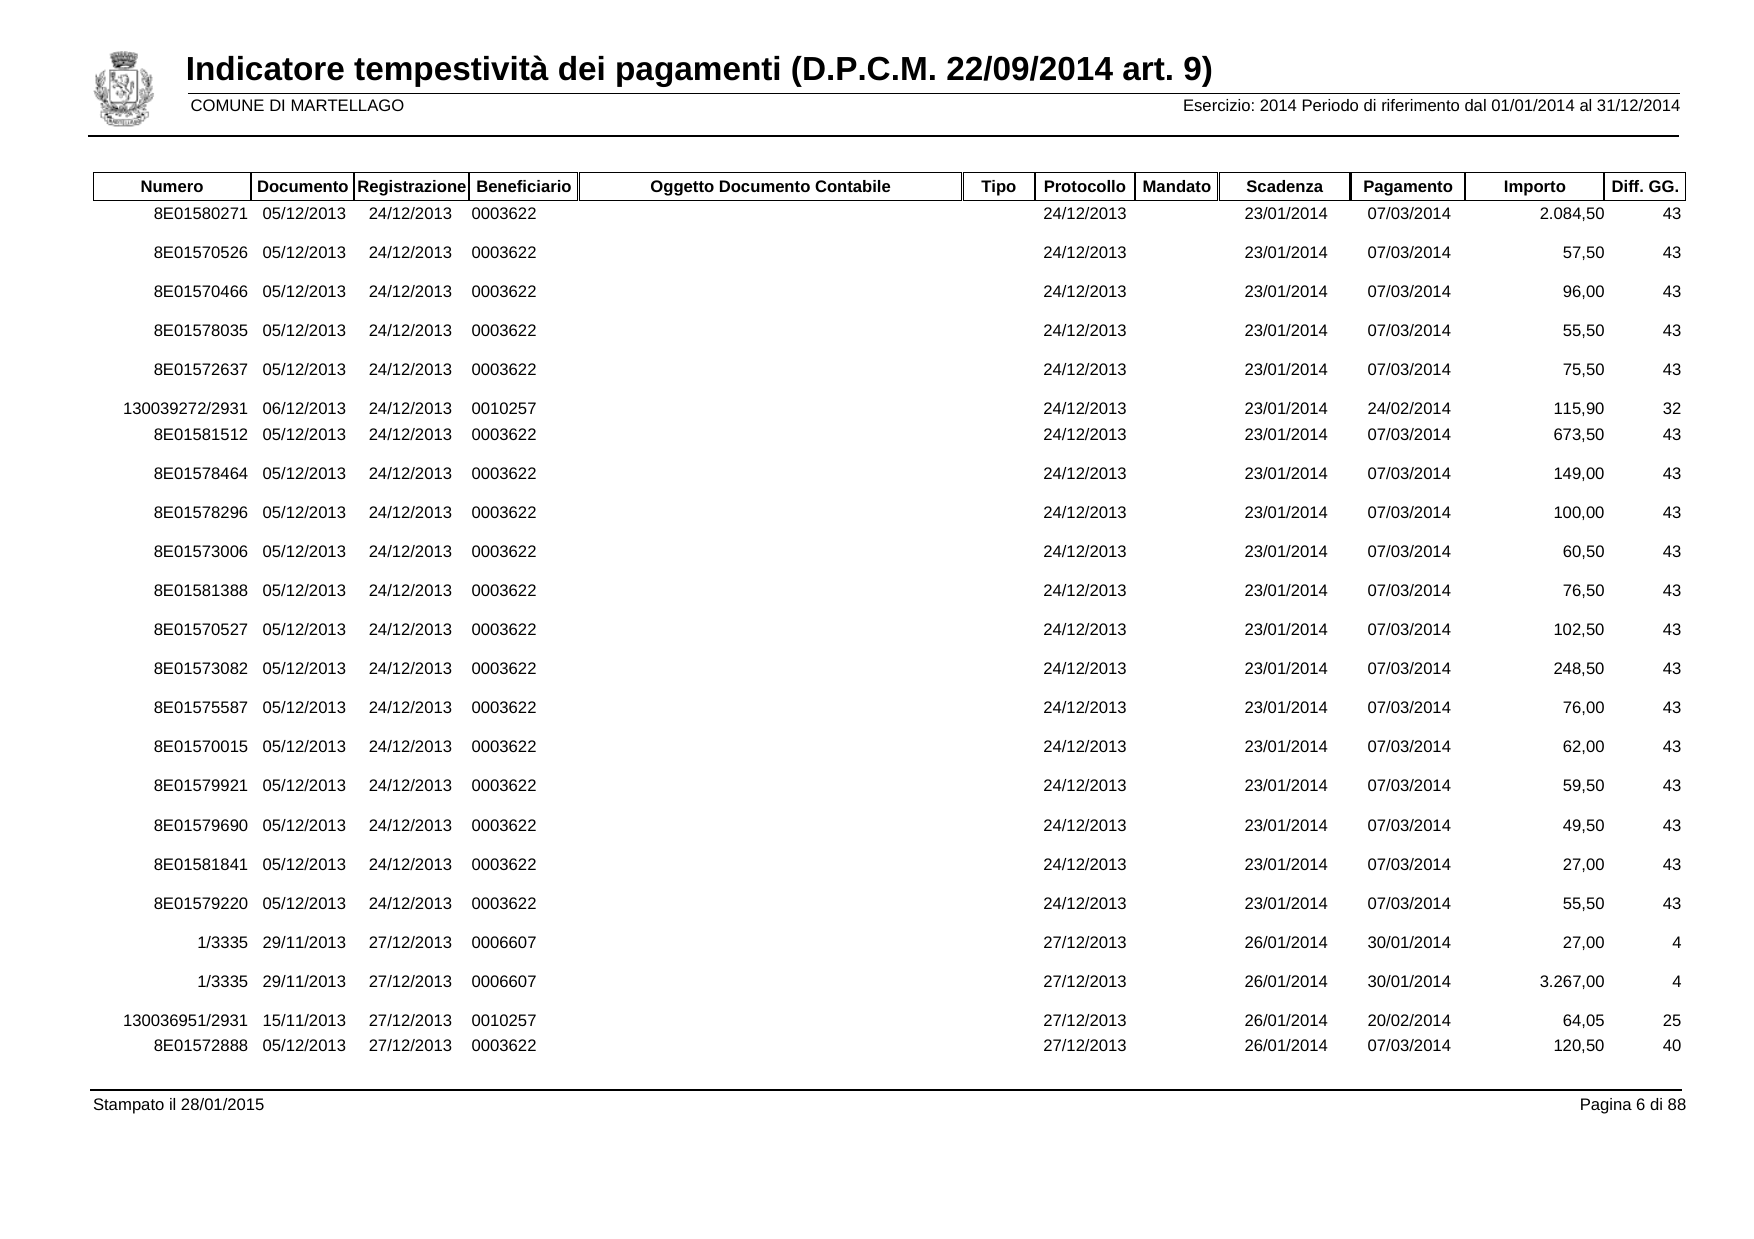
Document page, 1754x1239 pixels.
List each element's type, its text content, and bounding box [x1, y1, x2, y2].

table_cell 26/01/2014 [1225, 972, 1347, 994]
table_cell [248, 815, 254, 838]
table_cell [0, 503, 95, 525]
table_cell [1029, 581, 1035, 603]
table_cell 07/03/2014 [1353, 1036, 1465, 1059]
table_cell [1198, 854, 1222, 877]
table_cell 0003622 [471, 894, 576, 916]
table_cell [1348, 972, 1353, 994]
table_cell 3.267,00 [1468, 972, 1604, 994]
table_cell [460, 972, 471, 994]
table_cell 15/11/2013 [254, 1011, 354, 1033]
table_cell 8E01578464 [95, 464, 248, 486]
table_cell 07/03/2014 [1353, 464, 1465, 486]
table_cell 23/01/2014 [1225, 620, 1347, 642]
table_cell [1029, 360, 1035, 383]
table_cell 24/12/2013 [1035, 282, 1135, 304]
table_cell [576, 360, 582, 383]
table_cell [1293, 1095, 1386, 1123]
table_cell Importo [1466, 173, 1603, 200]
table_cell 23/01/2014 [1225, 503, 1347, 525]
table_cell [354, 542, 360, 564]
table_cell [460, 464, 471, 486]
table_cell [1029, 659, 1035, 682]
table_cell [965, 525, 1753, 539]
table_cell [0, 360, 95, 383]
table_cell [248, 204, 254, 226]
table_cell [576, 321, 582, 343]
table_cell [1135, 399, 1198, 422]
table_cell 0003622 [471, 659, 576, 682]
table_cell Diff. GG. [1605, 173, 1685, 200]
table_cell 23/01/2014 [1225, 399, 1347, 422]
table_cell [354, 894, 360, 916]
table_cell 75,50 [1468, 360, 1604, 383]
table_cell [973, 698, 1028, 721]
table_cell 43 [1610, 581, 1681, 603]
table_cell 43 [1610, 620, 1681, 642]
table_cell 0003622 [471, 542, 576, 564]
table_cell [1681, 737, 1753, 760]
table_cell [1135, 360, 1198, 383]
table_cell [965, 1059, 1753, 1072]
table_cell 05/12/2013 [254, 360, 354, 383]
table_cell 8E01575587 [95, 698, 248, 721]
table_cell 07/03/2014 [1353, 581, 1465, 603]
table_cell [1198, 659, 1222, 682]
table_cell [965, 994, 1753, 1008]
table_cell [965, 1011, 972, 1033]
table_cell [965, 564, 1753, 578]
table_cell 24/12/2013 [360, 542, 460, 564]
table_cell 07/03/2014 [1353, 620, 1465, 642]
table_cell [354, 1036, 360, 1059]
table_cell [248, 933, 254, 955]
table_cell [1681, 360, 1753, 383]
table_cell 43 [1610, 464, 1681, 486]
table_cell 55,50 [1468, 894, 1604, 916]
table_cell [1681, 399, 1753, 422]
table_cell 24/12/2013 [360, 425, 460, 447]
table_cell [965, 698, 972, 721]
table_cell [965, 486, 1753, 500]
table_cell [1135, 776, 1198, 799]
table_cell 43 [1610, 425, 1681, 447]
table_cell [576, 282, 582, 304]
table_cell [973, 1011, 1028, 1033]
table_cell [965, 344, 1753, 357]
table_cell [576, 503, 582, 525]
table_cell [1604, 243, 1610, 265]
table_cell [0, 838, 582, 851]
table_cell [973, 815, 1028, 838]
table_cell [582, 464, 965, 500]
table_cell 0003622 [471, 581, 576, 603]
table_cell 40 [1610, 1036, 1681, 1059]
table_cell [1348, 399, 1353, 422]
table_cell 27/12/2013 [1035, 1011, 1135, 1033]
table_cell [0, 564, 582, 578]
table_cell [0, 682, 582, 695]
table_cell [965, 581, 972, 603]
table_cell 24/12/2013 [1035, 360, 1135, 383]
table_cell [0, 877, 582, 890]
table_cell [582, 659, 965, 695]
table_cell [1348, 464, 1353, 486]
table_cell [973, 933, 1028, 955]
table_cell [0, 226, 582, 240]
table_cell [460, 815, 471, 838]
table_cell [0, 542, 95, 564]
table_cell [248, 698, 254, 721]
table_cell [1681, 620, 1753, 642]
table_header Indicatore tempestività dei pagamenti (D.P.C.M. 22/09/2014 art. 9) [186, 50, 1683, 90]
table_cell [1029, 243, 1035, 265]
table_cell [965, 243, 972, 265]
table_cell [915, 96, 932, 133]
table_cell 8E01570466 [95, 282, 248, 304]
table_cell [973, 854, 1028, 877]
table_cell 27/12/2013 [1035, 933, 1135, 955]
table_cell [354, 737, 360, 760]
table_cell [1135, 243, 1198, 265]
table_cell 8E01580271 [95, 204, 248, 226]
table_cell [1348, 542, 1353, 564]
table_cell 05/12/2013 [254, 698, 354, 721]
table_cell 24/12/2013 [1035, 243, 1135, 265]
table_cell 64,05 [1468, 1011, 1604, 1033]
table_cell 23/01/2014 [1225, 542, 1347, 564]
table_cell 248,50 [1468, 659, 1604, 682]
table_cell [248, 399, 254, 422]
table_cell [973, 581, 1028, 603]
table_cell [460, 737, 471, 760]
table_cell [1681, 776, 1753, 799]
table_cell [1198, 503, 1222, 525]
table_cell [973, 360, 1028, 383]
table_cell 100,00 [1468, 503, 1604, 525]
table_cell [0, 760, 582, 773]
table_cell [1135, 1036, 1198, 1059]
table_cell [973, 542, 1028, 564]
table_cell [248, 776, 254, 799]
table_cell [576, 1011, 582, 1033]
table_cell 0003622 [471, 854, 576, 877]
table_cell [1135, 425, 1198, 447]
table_cell [1029, 503, 1035, 525]
table_cell 24/12/2013 [1035, 815, 1135, 838]
table_cell [1135, 737, 1198, 760]
table_cell [354, 204, 360, 226]
table_cell [1198, 321, 1222, 343]
table_cell [1029, 399, 1035, 422]
table_cell [965, 838, 1753, 851]
table_cell 05/12/2013 [254, 620, 354, 642]
table_cell [1681, 972, 1753, 994]
table_cell 23/01/2014 [1225, 659, 1347, 682]
table_cell [425, 1095, 1293, 1123]
table_cell [1604, 972, 1610, 994]
table_cell Beneficiario [470, 173, 577, 200]
table_cell [0, 525, 582, 539]
table_cell [0, 721, 582, 734]
table_cell 0003622 [471, 815, 576, 838]
table_cell [1198, 620, 1222, 642]
table_cell 0003622 [471, 776, 576, 799]
table_cell [1135, 503, 1198, 525]
table_cell [965, 282, 972, 304]
table_cell [1029, 282, 1035, 304]
table_cell 76,50 [1468, 581, 1604, 603]
table_cell [248, 1011, 254, 1033]
table_cell [1029, 737, 1035, 760]
table_cell 07/03/2014 [1353, 425, 1465, 447]
table_cell [1604, 933, 1610, 955]
table_cell [0, 894, 95, 916]
table_cell 8E01581512 [95, 425, 248, 447]
table_cell 23/01/2014 [1225, 854, 1347, 877]
table_cell 76,00 [1468, 698, 1604, 721]
table_cell [1198, 282, 1222, 304]
table_cell [1029, 933, 1035, 955]
table_cell [0, 305, 582, 318]
table_cell 43 [1610, 321, 1681, 343]
table_cell [582, 321, 965, 357]
table_cell 149,00 [1468, 464, 1604, 486]
table_cell [1681, 321, 1753, 343]
table_cell [973, 503, 1028, 525]
table_cell [973, 243, 1028, 265]
table_cell [1135, 933, 1198, 955]
table_cell 1/3335 [95, 972, 248, 994]
table_cell [1029, 464, 1035, 486]
table_cell 05/12/2013 [254, 737, 354, 760]
table_cell [965, 916, 1753, 929]
table_cell [1135, 282, 1198, 304]
table_cell 07/03/2014 [1353, 503, 1465, 525]
table_cell 07/03/2014 [1353, 854, 1465, 877]
table_cell [576, 1036, 582, 1059]
table_cell [576, 698, 582, 721]
table_cell 27,00 [1468, 933, 1604, 955]
table_cell 26/01/2014 [1225, 1036, 1347, 1059]
table_cell [1348, 282, 1353, 304]
table_cell [1135, 972, 1198, 994]
table_cell [965, 721, 1753, 734]
table_cell [965, 955, 1753, 968]
table_cell 05/12/2013 [254, 464, 354, 486]
table_cell 24/12/2013 [360, 204, 460, 226]
table_cell 05/12/2013 [254, 503, 354, 525]
table_cell 07/03/2014 [1353, 894, 1465, 916]
table_cell [582, 737, 965, 773]
table_cell [973, 737, 1028, 760]
table_cell [1604, 542, 1610, 564]
table_cell [965, 682, 1753, 695]
table_cell [1029, 321, 1035, 343]
table_cell [0, 854, 95, 877]
table_cell [1029, 894, 1035, 916]
table_cell [1604, 204, 1610, 226]
table_cell Pagina 6 di 88 [1386, 1095, 1686, 1123]
table_cell 0003622 [471, 360, 576, 383]
table_cell [965, 643, 1753, 656]
table_cell [965, 542, 972, 564]
table_cell 05/12/2013 [254, 581, 354, 603]
table_cell [0, 1072, 1753, 1090]
table_cell [582, 698, 965, 734]
table_cell 24/12/2013 [1035, 542, 1135, 564]
table_cell 0003622 [471, 698, 576, 721]
table_cell 8E01579921 [95, 776, 248, 799]
table_cell [582, 815, 965, 851]
table_cell 23/01/2014 [1225, 425, 1347, 447]
table_cell [1029, 1036, 1035, 1059]
table_cell 0003622 [471, 204, 576, 226]
table_cell [0, 1036, 95, 1059]
table_cell [0, 243, 95, 265]
table_cell 32 [1610, 399, 1681, 422]
table_cell [582, 581, 965, 617]
table_cell [1029, 425, 1035, 447]
table_cell [1684, 126, 1753, 133]
table_cell [0, 321, 95, 343]
table_cell [93, 50, 183, 133]
table_cell [965, 425, 972, 447]
table_cell [1198, 360, 1222, 383]
table_cell 4 [1610, 933, 1681, 955]
table_cell [0, 1059, 582, 1072]
table_cell [1681, 204, 1753, 226]
table_cell [973, 1036, 1028, 1059]
table_cell [248, 659, 254, 682]
table_cell [576, 972, 582, 994]
table_cell 43 [1610, 737, 1681, 760]
table_cell [576, 854, 582, 877]
table_cell [0, 486, 582, 500]
table_cell [0, 994, 582, 1008]
table_cell [965, 776, 972, 799]
table_cell [1029, 776, 1035, 799]
table_cell [0, 344, 582, 357]
table_cell [582, 972, 965, 1008]
table_cell [973, 425, 1028, 447]
table_cell 07/03/2014 [1353, 360, 1465, 383]
table_cell [460, 659, 471, 682]
table_cell 24/12/2013 [1035, 620, 1135, 642]
table_cell [965, 305, 1753, 318]
table_cell [354, 282, 360, 304]
table_cell [186, 50, 1683, 133]
table_cell 05/12/2013 [254, 659, 354, 682]
table_cell [1681, 894, 1753, 916]
table_cell [576, 425, 582, 447]
table_cell [973, 399, 1028, 422]
table_cell 07/03/2014 [1353, 542, 1465, 564]
table_cell [354, 243, 360, 265]
table_cell [1681, 698, 1753, 721]
table_cell 24/12/2013 [1035, 698, 1135, 721]
table_cell [576, 737, 582, 760]
table_cell [576, 776, 582, 799]
table_cell Scadenza [1220, 173, 1349, 200]
table_cell [965, 815, 972, 838]
table_cell [1681, 854, 1753, 877]
table_cell 43 [1610, 243, 1681, 265]
table_cell 25 [1610, 1011, 1681, 1033]
table_cell [582, 933, 965, 968]
table_cell 30/01/2014 [1353, 933, 1465, 955]
table_cell 0010257 [471, 1011, 576, 1033]
table_cell [965, 877, 1753, 890]
table_cell [1681, 1011, 1753, 1033]
table_cell [354, 854, 360, 877]
table_cell [1604, 854, 1610, 877]
table_cell [460, 503, 471, 525]
table_cell [460, 243, 471, 265]
table_cell [0, 972, 95, 994]
table_cell [1604, 1011, 1610, 1033]
table_cell [1135, 894, 1198, 916]
table_cell [973, 620, 1028, 642]
table_cell [1198, 425, 1222, 447]
table_cell [1135, 620, 1198, 642]
table_cell 24/12/2013 [360, 659, 460, 682]
table_cell 07/03/2014 [1353, 321, 1465, 343]
table_cell [0, 464, 95, 486]
table_cell [354, 360, 360, 383]
table_cell Registrazione [355, 173, 468, 200]
table_cell [1604, 425, 1610, 447]
table_cell 07/03/2014 [1353, 243, 1465, 265]
table_cell [1681, 282, 1753, 304]
table_cell 07/03/2014 [1353, 776, 1465, 799]
table_cell [1604, 737, 1610, 760]
table_cell [354, 815, 360, 838]
table_cell [1348, 425, 1353, 447]
table_cell [460, 321, 471, 343]
table_cell Protocollo [1036, 173, 1134, 200]
table_cell [965, 659, 972, 682]
table_cell 24/12/2013 [1035, 776, 1135, 799]
table_cell [460, 542, 471, 564]
table_cell 8E01578296 [95, 503, 248, 525]
table_cell [0, 172, 93, 201]
table_cell [1604, 815, 1610, 838]
table_cell [248, 854, 254, 877]
table_cell [1198, 933, 1222, 955]
table_cell Documento [252, 173, 353, 200]
table_cell [1198, 581, 1222, 603]
table_cell [582, 360, 965, 396]
table_cell [965, 760, 1753, 773]
table_cell 05/12/2013 [254, 1036, 354, 1059]
table_cell [248, 737, 254, 760]
table_cell 23/01/2014 [1225, 464, 1347, 486]
table_cell 24/12/2013 [360, 620, 460, 642]
table_cell 23/01/2014 [1225, 360, 1347, 383]
table_cell [0, 620, 95, 642]
table_cell 05/12/2013 [254, 542, 354, 564]
table_cell [973, 321, 1028, 343]
table_cell [1681, 659, 1753, 682]
table_cell [0, 955, 582, 968]
table_cell 07/03/2014 [1353, 659, 1465, 682]
table_cell [1135, 815, 1198, 838]
table_cell 0003622 [471, 321, 576, 343]
table_cell 24/12/2013 [360, 321, 460, 343]
table_cell 23/01/2014 [1225, 581, 1347, 603]
table_cell [460, 1036, 471, 1059]
table_cell 07/03/2014 [1353, 698, 1465, 721]
table_cell [1029, 972, 1035, 994]
table_cell [1198, 972, 1222, 994]
table_cell [1604, 659, 1610, 682]
table_cell 0003622 [471, 1036, 576, 1059]
table_cell [1198, 737, 1222, 760]
table_cell 130039272/2931 [95, 399, 248, 422]
table_cell [1348, 581, 1353, 603]
table_cell 24/12/2013 [1035, 503, 1135, 525]
table_cell [354, 425, 360, 447]
table_cell [1684, 96, 1753, 126]
table_cell 24/02/2014 [1353, 399, 1465, 422]
table_cell 43 [1610, 698, 1681, 721]
table_cell [0, 126, 93, 133]
table_cell 27,00 [1468, 854, 1604, 877]
table_cell [1135, 321, 1198, 343]
table_cell 115,90 [1468, 399, 1604, 422]
table_cell [1604, 464, 1610, 486]
table_cell [1198, 1011, 1222, 1033]
table_cell [1681, 581, 1753, 603]
table_cell 8E01572888 [95, 1036, 248, 1059]
table_cell [354, 620, 360, 642]
table_cell 05/12/2013 [254, 243, 354, 265]
table_cell [1135, 659, 1198, 682]
table_cell Numero [94, 173, 250, 200]
table_cell 23/01/2014 [1225, 815, 1347, 838]
table_cell [1681, 815, 1753, 838]
table_cell [576, 204, 582, 226]
table_cell [1681, 503, 1753, 525]
table_cell [1604, 1036, 1610, 1059]
table_cell [0, 643, 582, 656]
table_cell [965, 737, 972, 760]
table_cell [576, 243, 582, 265]
table_cell 23/01/2014 [1225, 204, 1347, 226]
table_cell [248, 503, 254, 525]
table_header [0, 0, 1753, 49]
table_cell [582, 1036, 965, 1072]
table_cell [973, 204, 1028, 226]
table_cell [248, 972, 254, 994]
table_cell [248, 360, 254, 383]
table_cell [460, 620, 471, 642]
table_cell 26/01/2014 [1225, 933, 1347, 955]
table_cell [576, 620, 582, 642]
table_cell 06/12/2013 [254, 399, 354, 422]
table_cell [0, 399, 95, 422]
table_cell [582, 542, 965, 578]
table_cell [1681, 464, 1753, 486]
table_cell 05/12/2013 [254, 282, 354, 304]
table_cell [0, 425, 95, 447]
table_cell [1135, 581, 1198, 603]
table_cell [0, 916, 582, 929]
table_cell 23/01/2014 [1225, 698, 1347, 721]
table_cell [460, 776, 471, 799]
table_cell [1604, 360, 1610, 383]
table_cell [1029, 698, 1035, 721]
table_cell [1029, 204, 1035, 226]
table_cell 43 [1610, 894, 1681, 916]
table_cell 24/12/2013 [1035, 464, 1135, 486]
table_cell [0, 1095, 93, 1123]
table_cell 07/03/2014 [1353, 204, 1465, 226]
table_cell [973, 464, 1028, 486]
table_cell [0, 698, 95, 721]
table_cell 0003622 [471, 464, 576, 486]
table_cell 24/12/2013 [360, 399, 460, 422]
table_cell [1348, 1011, 1353, 1033]
table_cell [965, 604, 1753, 617]
table_cell 1/3335 [95, 933, 248, 955]
table_cell [582, 894, 965, 929]
table_cell [1348, 620, 1353, 642]
table_cell 8E01578035 [95, 321, 248, 343]
table_cell 05/12/2013 [254, 894, 354, 916]
table_cell 20/02/2014 [1353, 1011, 1465, 1033]
table_cell [1198, 776, 1222, 799]
table_cell [363, 1095, 425, 1123]
table_cell 27/12/2013 [360, 1036, 460, 1059]
table_cell [354, 776, 360, 799]
table_cell [354, 1011, 360, 1033]
table_cell [582, 503, 965, 539]
table_cell [582, 425, 965, 461]
table_cell [460, 933, 471, 955]
table_cell [965, 447, 1753, 461]
picture [92, 50, 159, 129]
table_cell [965, 399, 972, 422]
table_cell [1604, 894, 1610, 916]
table_cell [1029, 1011, 1035, 1033]
table_cell [0, 51, 92, 90]
table_cell [1198, 243, 1222, 265]
table_cell 43 [1610, 503, 1681, 525]
table_cell [965, 360, 972, 383]
table_cell 130036951/2931 [95, 1011, 248, 1033]
table_cell [0, 933, 95, 955]
table_cell 24/12/2013 [360, 737, 460, 760]
table_cell [0, 659, 95, 682]
table_cell [1348, 815, 1353, 838]
table_cell [965, 894, 972, 916]
table_cell [460, 282, 471, 304]
table_cell 24/12/2013 [360, 581, 460, 603]
table_cell 120,50 [1468, 1036, 1604, 1059]
table_cell [1198, 464, 1222, 486]
table_cell [582, 243, 965, 279]
table_cell [248, 321, 254, 343]
table_cell [1198, 542, 1222, 564]
table_cell [1198, 1036, 1222, 1059]
table_cell 8E01573006 [95, 542, 248, 564]
table_cell 43 [1610, 204, 1681, 226]
table_cell 23/01/2014 [1225, 737, 1347, 760]
table_cell [1198, 894, 1222, 916]
table_cell [1684, 51, 1753, 90]
table_cell [0, 96, 92, 126]
table_cell 8E01579690 [95, 815, 248, 838]
table_cell [1135, 542, 1198, 564]
table_cell 59,50 [1468, 776, 1604, 799]
table_cell [1348, 321, 1353, 343]
table_cell 07/03/2014 [1353, 815, 1465, 838]
table_cell 29/11/2013 [254, 933, 354, 955]
table_cell [1135, 204, 1198, 226]
table_cell [1681, 1036, 1753, 1059]
table_cell 24/12/2013 [1035, 659, 1135, 682]
table_cell 43 [1610, 542, 1681, 564]
table_cell 60,50 [1468, 542, 1604, 564]
table_cell [582, 399, 965, 422]
table_cell [965, 383, 1753, 396]
table_cell 0003622 [471, 737, 576, 760]
table_cell 43 [1610, 854, 1681, 877]
table_cell 23/01/2014 [1225, 776, 1347, 799]
table_cell [354, 399, 360, 422]
table_cell [1029, 620, 1035, 642]
table_cell [1348, 894, 1353, 916]
table_cell [582, 282, 965, 318]
table_cell [582, 1011, 965, 1033]
table_cell [248, 282, 254, 304]
table_cell 24/12/2013 [360, 698, 460, 721]
table_cell [973, 282, 1028, 304]
table_cell 24/12/2013 [360, 854, 460, 877]
table_cell [1681, 542, 1753, 564]
table_cell [1681, 425, 1753, 447]
table_cell 55,50 [1468, 321, 1604, 343]
table_cell [1348, 933, 1353, 955]
table_cell [1029, 542, 1035, 564]
table_cell 27/12/2013 [360, 1011, 460, 1033]
table_cell 30/01/2014 [1353, 972, 1465, 994]
table_cell [576, 659, 582, 682]
table_cell [973, 894, 1028, 916]
table_cell 8E01573082 [95, 659, 248, 682]
table_cell [186, 96, 190, 133]
table_cell 24/12/2013 [1035, 321, 1135, 343]
table_cell [1348, 503, 1353, 525]
table_cell 24/12/2013 [360, 282, 460, 304]
table_cell 24/12/2013 [1035, 894, 1135, 916]
table_cell [1348, 243, 1353, 265]
table_cell [1681, 243, 1753, 265]
table_cell 8E01572637 [95, 360, 248, 383]
table_cell [965, 620, 972, 642]
table_cell [159, 51, 183, 129]
table_cell [965, 799, 1753, 812]
table_cell [965, 321, 972, 343]
table_cell [965, 854, 972, 877]
table_cell [0, 138, 1753, 172]
table_cell [248, 620, 254, 642]
table_cell [1681, 933, 1753, 955]
table_cell [354, 972, 360, 994]
table_cell [460, 425, 471, 447]
table_cell 24/12/2013 [360, 815, 460, 838]
table_cell 8E01581388 [95, 581, 248, 603]
table_cell [1604, 503, 1610, 525]
table_cell 43 [1610, 659, 1681, 682]
table_cell [0, 204, 95, 226]
table_cell 05/12/2013 [254, 321, 354, 343]
table_cell [248, 1036, 254, 1059]
table_cell 24/12/2013 [360, 464, 460, 486]
table_cell 8E01581841 [95, 854, 248, 877]
table_cell 27/12/2013 [1035, 1036, 1135, 1059]
table_cell [582, 204, 965, 240]
table_cell [1604, 698, 1610, 721]
table_cell [248, 542, 254, 564]
table_cell [973, 659, 1028, 682]
table_cell [0, 776, 95, 799]
table_cell [965, 265, 1753, 279]
table_cell 05/12/2013 [254, 204, 354, 226]
table_cell [1135, 698, 1198, 721]
table_cell [582, 620, 965, 656]
table_cell [576, 815, 582, 838]
table_cell [1135, 464, 1198, 486]
table_cell 05/12/2013 [254, 425, 354, 447]
table_cell [1604, 776, 1610, 799]
table_cell 26/01/2014 [1225, 1011, 1347, 1033]
table_cell [973, 972, 1028, 994]
table_cell [248, 425, 254, 447]
table_cell [576, 581, 582, 603]
table_cell 8E01570527 [95, 620, 248, 642]
table_cell [0, 383, 582, 396]
table_cell Tipo [964, 173, 1034, 200]
table_cell [1348, 1036, 1353, 1059]
table_cell [973, 776, 1028, 799]
table_cell 24/12/2013 [360, 243, 460, 265]
table_cell 24/12/2013 [1035, 399, 1135, 422]
table_cell [965, 226, 1753, 240]
table_cell [248, 581, 254, 603]
table_cell [576, 399, 582, 422]
table_cell [354, 659, 360, 682]
table_cell 57,50 [1468, 243, 1604, 265]
table_cell [460, 581, 471, 603]
table_cell 05/12/2013 [254, 815, 354, 838]
table_cell [1135, 1011, 1198, 1033]
table_cell 27/12/2013 [360, 972, 460, 994]
table_cell 43 [1610, 360, 1681, 383]
table_cell 96,00 [1468, 282, 1604, 304]
table_cell 0010257 [471, 399, 576, 422]
table_cell 0003622 [471, 503, 576, 525]
table_cell [576, 933, 582, 955]
table_cell [0, 815, 95, 838]
table_cell [248, 243, 254, 265]
table_cell [354, 503, 360, 525]
table_cell 24/12/2013 [360, 894, 460, 916]
table_cell [1348, 737, 1353, 760]
table_cell [1198, 698, 1222, 721]
table_cell [354, 581, 360, 603]
table_cell [576, 464, 582, 486]
table_cell 0006607 [471, 972, 576, 994]
table_cell [460, 1011, 471, 1033]
table_cell [1135, 854, 1198, 877]
table_cell 29/11/2013 [254, 972, 354, 994]
table_cell Pagamento [1352, 173, 1464, 200]
table_cell [1029, 854, 1035, 877]
table_cell 24/12/2013 [1035, 425, 1135, 447]
table_cell 2.084,50 [1468, 204, 1604, 226]
table_cell [460, 360, 471, 383]
table_cell 23/01/2014 [1225, 282, 1347, 304]
table_cell [248, 894, 254, 916]
table_cell 8E01570526 [95, 243, 248, 265]
table_cell [460, 204, 471, 226]
table_cell Stampato il 28/01/2015 [93, 1095, 363, 1123]
table_cell [1604, 399, 1610, 422]
table_cell [582, 854, 965, 890]
table_cell [1348, 659, 1353, 682]
table_cell [1348, 698, 1353, 721]
table_cell 0003622 [471, 282, 576, 304]
table_cell [965, 933, 972, 955]
table_cell [582, 776, 965, 812]
table_cell 24/12/2013 [1035, 854, 1135, 877]
table_cell [1686, 1095, 1753, 1123]
table_cell 23/01/2014 [1225, 321, 1347, 343]
table_cell [354, 464, 360, 486]
table_cell [0, 581, 95, 603]
table_cell [460, 854, 471, 877]
table_cell [965, 1036, 972, 1059]
table_cell 27/12/2013 [1035, 972, 1135, 994]
table_cell 8E01570015 [95, 737, 248, 760]
table_cell 23/01/2014 [1225, 894, 1347, 916]
table_cell 24/12/2013 [1035, 737, 1135, 760]
table_cell Esercizio: 2014 Periodo di riferimento dal 01/01/2014 al 31/12/2014 [932, 96, 1680, 133]
table_cell 43 [1610, 815, 1681, 838]
table_cell [1198, 399, 1222, 422]
table_cell [354, 933, 360, 955]
table_cell 23/01/2014 [1225, 243, 1347, 265]
table_cell [1029, 815, 1035, 838]
table_cell [0, 282, 95, 304]
table_cell 0006607 [471, 933, 576, 955]
table_cell [1348, 204, 1353, 226]
table_cell [0, 799, 582, 812]
table_cell [1198, 204, 1222, 226]
table_cell [1348, 854, 1353, 877]
table_cell [1686, 172, 1753, 201]
table_cell [965, 464, 972, 486]
table_cell 24/12/2013 [1035, 581, 1135, 603]
table_cell [1604, 581, 1610, 603]
table_cell [460, 399, 471, 422]
table_cell 24/12/2013 [360, 360, 460, 383]
table_cell [0, 737, 95, 760]
table_cell [0, 265, 582, 279]
table_cell 673,50 [1468, 425, 1604, 447]
table_cell 07/03/2014 [1353, 282, 1465, 304]
table_cell 43 [1610, 776, 1681, 799]
table_cell 62,00 [1468, 737, 1604, 760]
table_cell [1604, 282, 1610, 304]
table_cell [576, 542, 582, 564]
table_cell 43 [1610, 282, 1681, 304]
table_cell 05/12/2013 [254, 776, 354, 799]
table_cell Mandato [1136, 173, 1217, 200]
table_cell 102,50 [1468, 620, 1604, 642]
table_cell Oggetto Documento Contabile [580, 173, 961, 200]
table_cell [1198, 815, 1222, 838]
table_cell 8E01579220 [95, 894, 248, 916]
table_cell [0, 604, 582, 617]
table_cell [460, 698, 471, 721]
table_cell 24/12/2013 [1035, 204, 1135, 226]
table_cell 27/12/2013 [360, 933, 460, 955]
table_cell COMUNE DI MARTELLAGO [190, 96, 915, 133]
table_cell [965, 204, 972, 226]
table_cell 49,50 [1468, 815, 1604, 838]
table_cell [576, 894, 582, 916]
table_cell [1604, 321, 1610, 343]
table_cell [248, 464, 254, 486]
table_cell 24/12/2013 [360, 776, 460, 799]
table_cell [460, 894, 471, 916]
table_cell [354, 698, 360, 721]
table_cell [0, 447, 582, 461]
table_cell [965, 503, 972, 525]
table_cell [0, 1011, 95, 1033]
table_cell [1348, 776, 1353, 799]
table_cell [1604, 620, 1610, 642]
table_cell [1348, 360, 1353, 383]
table_cell 07/03/2014 [1353, 737, 1465, 760]
table_cell [965, 972, 972, 994]
table_cell [354, 321, 360, 343]
table_cell 4 [1610, 972, 1681, 994]
table_cell 24/12/2013 [360, 503, 460, 525]
table_cell 0003622 [471, 243, 576, 265]
table_cell 0003622 [471, 425, 576, 447]
table_cell 05/12/2013 [254, 854, 354, 877]
table_cell 0003622 [471, 620, 576, 642]
